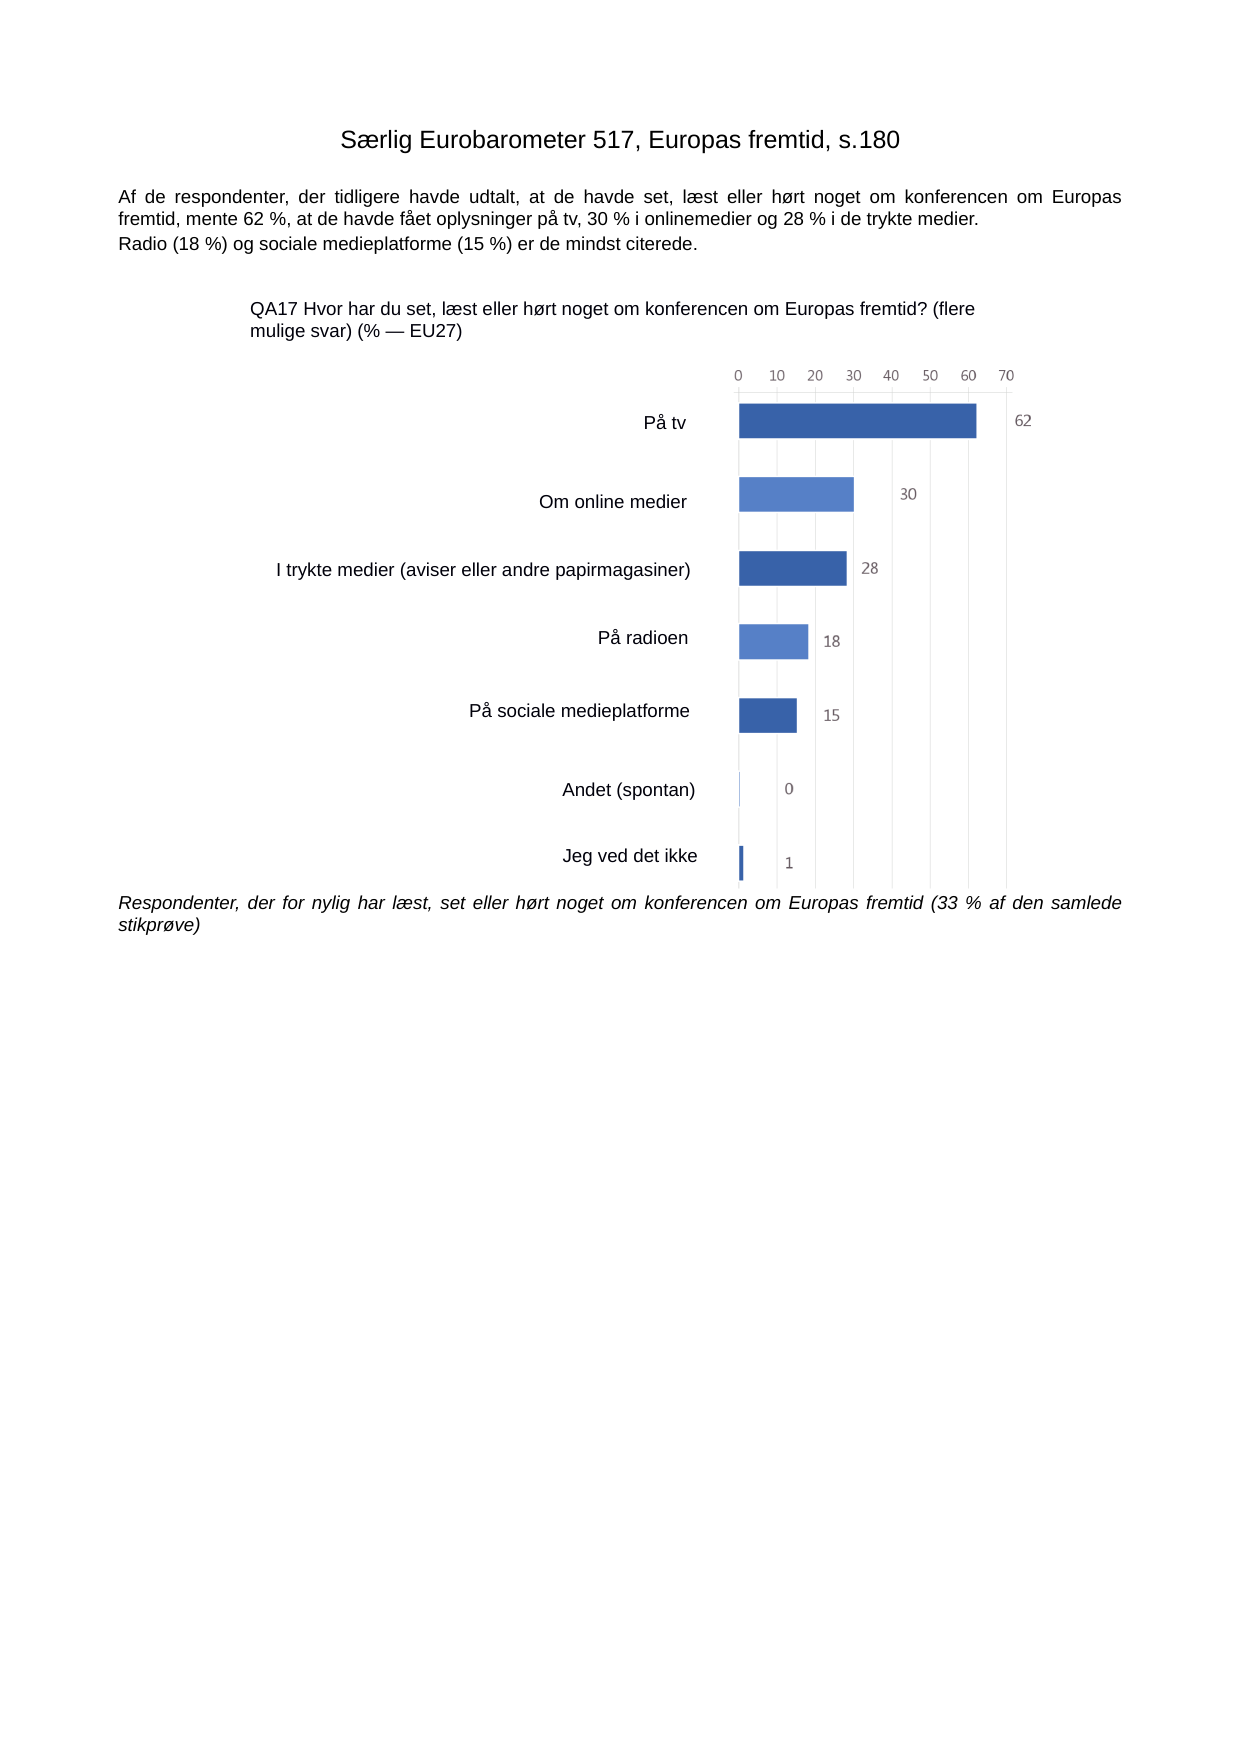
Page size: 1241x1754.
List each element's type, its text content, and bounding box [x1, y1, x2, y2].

text Af de respondenter, der tidligere havde udtalt, at de havde set, læst eller hørt noget om konferencen om Europas fremtid, mente 62 %, at de havde fået oplysninger på tv, 30 % i onlinemedier og 28 % i de trykte medier. [118, 186, 1122, 229]
text Respondenter, der for nylig har læst, set eller hørt noget om konferencen om Europas fremtid (33 % af den samlede stikprøve) [118, 282, 1122, 935]
text Radio (18 %) og sociale medieplatforme (15 %) er de mindst citerede. [118, 232, 1122, 254]
picture [728, 361, 1040, 889]
